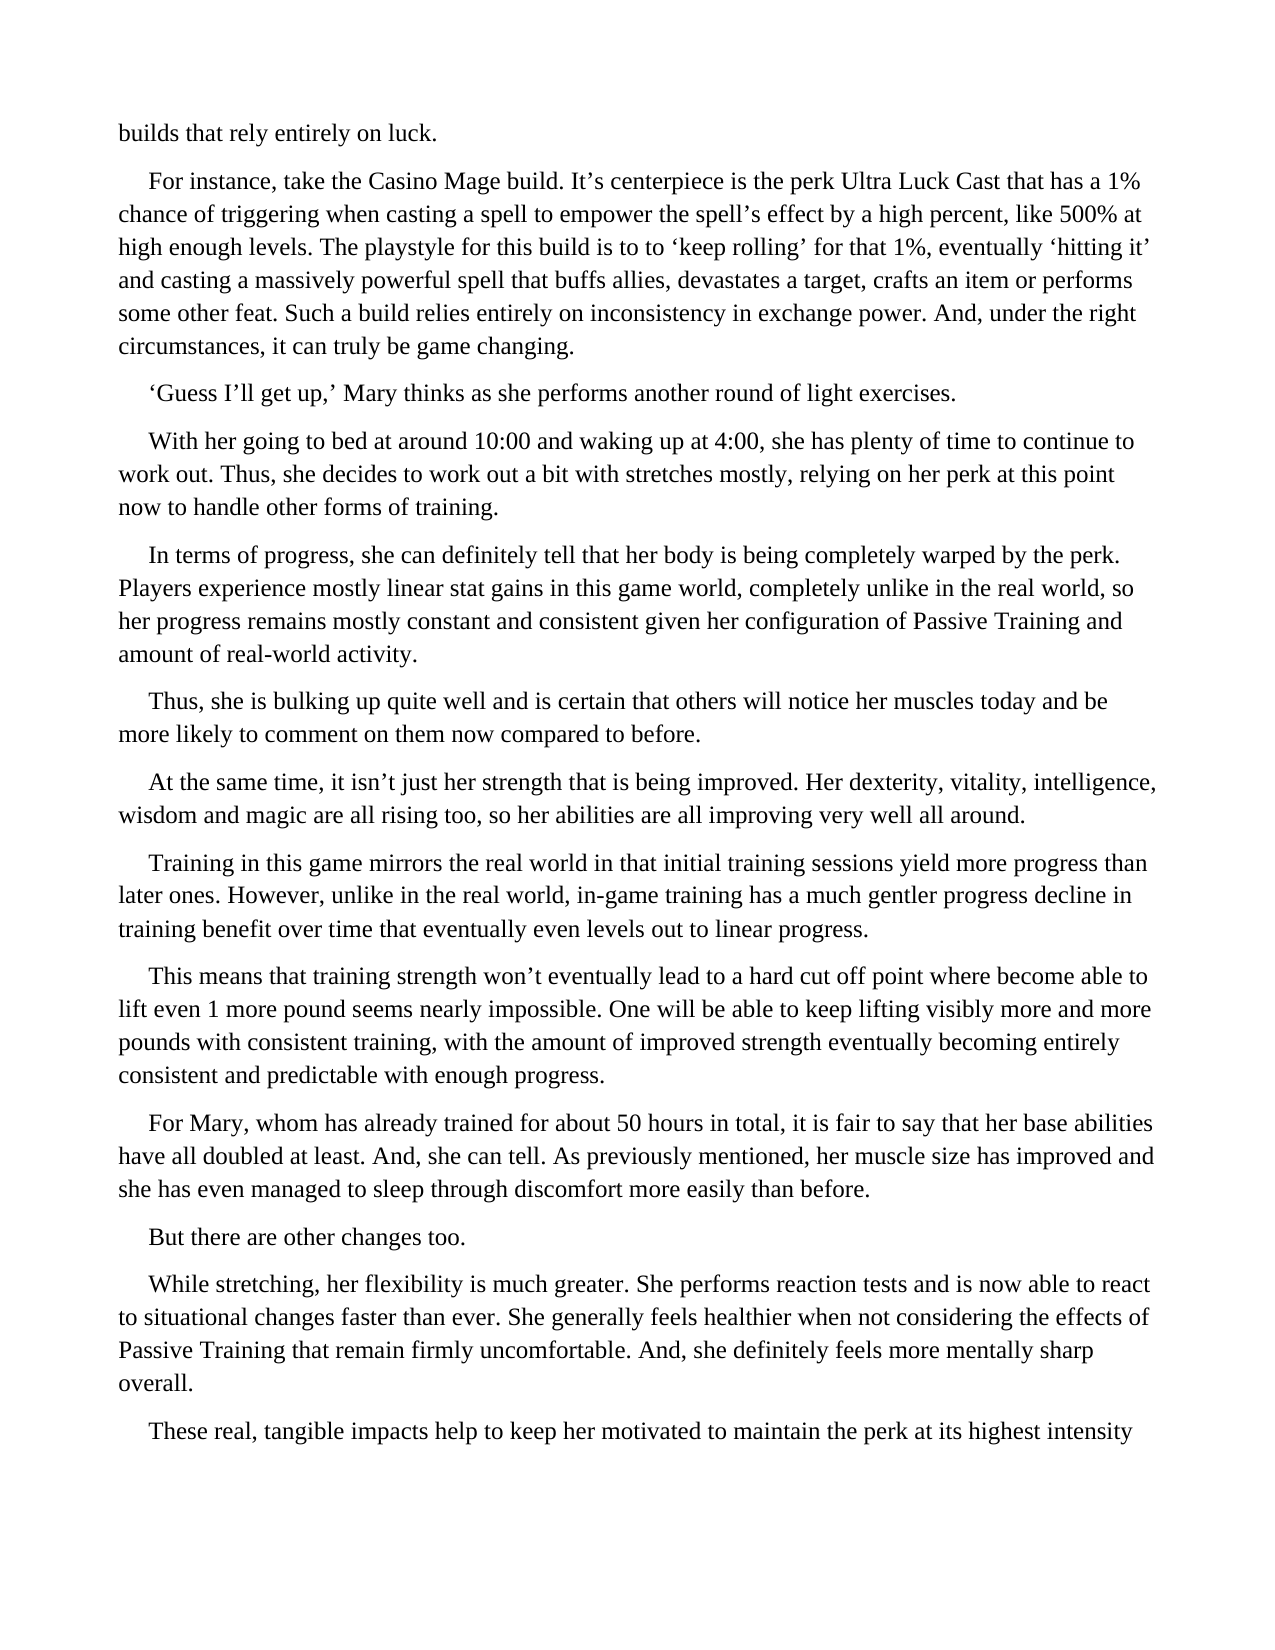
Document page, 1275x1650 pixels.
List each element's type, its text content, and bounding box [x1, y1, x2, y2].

text These real, tangible impacts help to keep her motivated to maintain the perk at its highest intensity [118, 1416, 1157, 1444]
text Thus, she is bulking up quite well and is certain that others will notice her muscles today and be more likely to comment on them now compared to before. [118, 686, 1157, 748]
text builds that rely entirely on luck. [118, 118, 1157, 147]
text Training in this game mirrors the real world in that initial training sessions yield more progress than later ones. However, unlike in the real world, in-game training has a much gentler progress decline in training benefit over time that eventually even levels out to linear progress. [118, 848, 1157, 942]
text For instance, take the Casino Mage build. It’s centerpiece is the perk Ultra Luck Cast that has a 1% chance of triggering when casting a spell to empower the spell’s effect by a high percent, like 500% at high enough levels. The playstyle for this build is to to ‘keep rolling’ for that 1%, eventually ‘hitting it’ and casting a massively powerful spell that buffs allies, devastates a target, crafts an item or performs some other feat. Such a build relies entirely on inconsistency in exchange power. And, under the right circumstances, it can truly be game changing. [118, 166, 1157, 359]
text With her going to bed at around 10:00 and waking up at 4:00, she has plenty of time to continue to work out. Thus, she decides to work out a bit with stretches mostly, relying on her perk at this point now to handle other forms of training. [118, 426, 1157, 521]
text While stretching, her flexibility is much greater. She performs reaction tests and is now able to react to situational changes faster than ever. She generally feels healthier when not considering the effects of Passive Training that remain firmly uncomfortable. And, she definitely feels more mentally sharp overall. [118, 1269, 1157, 1397]
text ‘Guess I’ll get up,’ Mary thinks as she performs another round of light exercises. [118, 378, 1157, 407]
text At the same time, it isn’t just her strength that is being improved. Her dexterity, vitality, intelligence, wisdom and magic are all rising too, so her abilities are all improving very well all around. [118, 767, 1157, 829]
text In terms of progress, she can definitely tell that her body is being completely warped by the perk. Players experience mostly linear stat gains in this game world, completely unlike in the real world, so her progress remains mostly constant and consistent given her configuration of Passive Training and amount of real-world activity. [118, 540, 1157, 667]
text For Mary, whom has already trained for about 50 hours in total, it is fair to say that her base abilities have all doubled at least. And, she can tell. As previously mentioned, her muscle size has improved and she has even managed to sleep through discomfort more easily than before. [118, 1108, 1157, 1203]
text This means that training strength won’t eventually lead to a hard cut off point where become able to lift even 1 more pound seems nearly impossible. One will be able to keep lifting visibly more and more pounds with consistent training, with the amount of improved strength eventually becoming entirely consistent and predictable with enough progress. [118, 961, 1157, 1089]
text But there are other changes too. [118, 1222, 1157, 1250]
